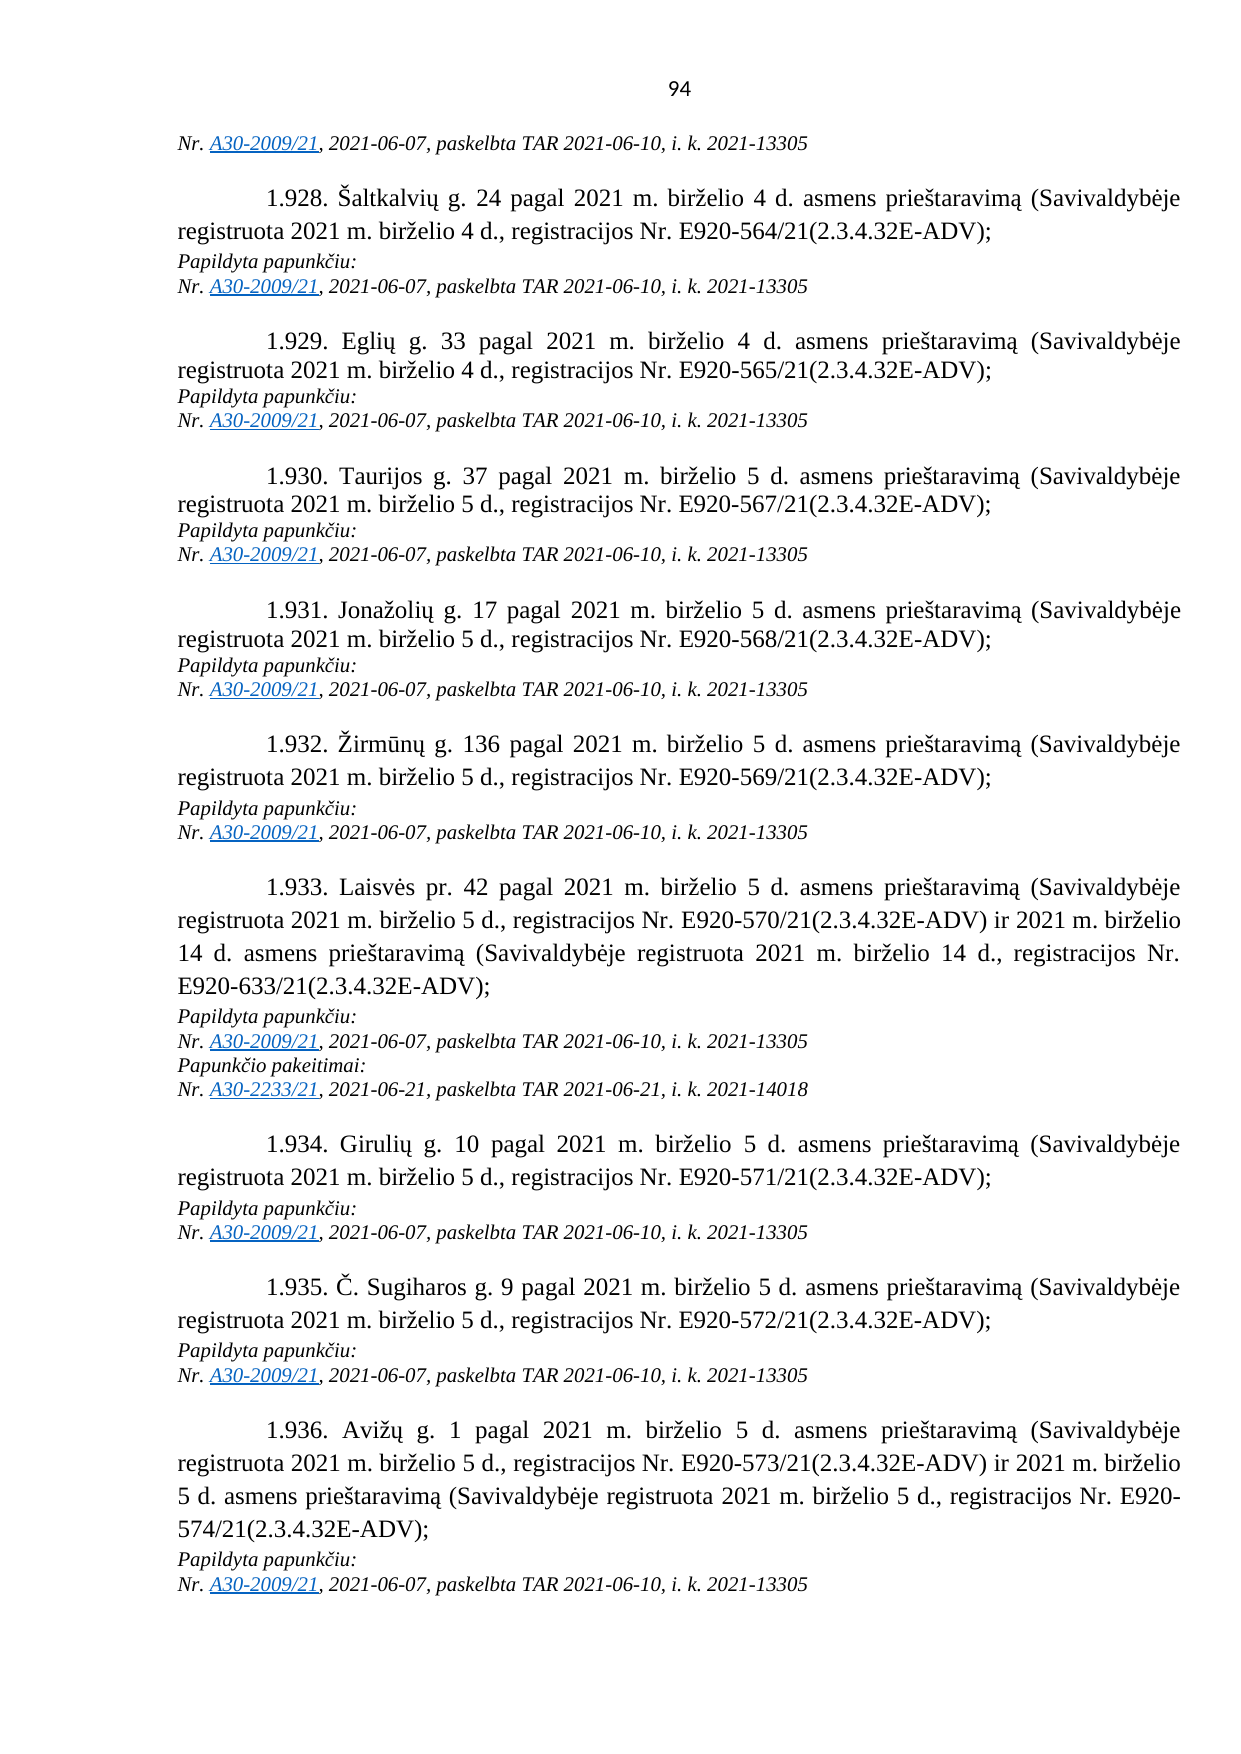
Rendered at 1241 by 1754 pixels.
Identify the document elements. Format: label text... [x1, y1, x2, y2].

text Nr. A30-2009/21, 2021-06-07, paskelbta TAR 2021-06-10, i. k. 2021-13305 [177, 1571, 1181, 1596]
text Papildyta papunkčiu: [177, 1004, 1181, 1028]
text Nr. A30-2009/21, 2021-06-07, paskelbta TAR 2021-06-10, i. k. 2021-13305 [177, 1219, 1181, 1244]
text Nr. A30-2009/21, 2021-06-07, paskelbta TAR 2021-06-10, i. k. 2021-13305 [177, 1362, 1181, 1387]
text 1.933. Laisvės pr. 42 pagal 2021 m. birželio 5 d. asmens prieštaravimą (Savivaldybėje registruota 2021 m. birželio 5 d., registracijos Nr. E920-570/21(2.3.4.32E-ADV) ir 2021 m. birželio 14 d. asmens prieštaravimą (Savivaldybėje registruota 2021 m. birželio 14 d., registracijos Nr. E920-633/21(2.3.4.32E-ADV); [177, 872, 1181, 1000]
text Papildyta papunkčiu: [177, 249, 1181, 273]
text Papildyta papunkčiu: [177, 518, 1181, 542]
text Nr. A30-2009/21, 2021-06-07, paskelbta TAR 2021-06-10, i. k. 2021-13305 [177, 408, 1181, 432]
text Papildyta papunkčiu: [177, 1547, 1181, 1571]
text 1.931. Jonažolių g. 17 pagal 2021 m. birželio 5 d. asmens prieštaravimą (Savivaldybėje registruota 2021 m. birželio 5 d., registracijos Nr. E920-568/21(2.3.4.32E-ADV); [177, 595, 1181, 653]
text 1.934. Girulių g. 10 pagal 2021 m. birželio 5 d. asmens prieštaravimą (Savivaldybėje registruota 2021 m. birželio 5 d., registracijos Nr. E920-571/21(2.3.4.32E-ADV); [177, 1129, 1181, 1191]
text 1.930. Taurijos g. 37 pagal 2021 m. birželio 5 d. asmens prieštaravimą (Savivaldybėje registruota 2021 m. birželio 5 d., registracijos Nr. E920-567/21(2.3.4.32E-ADV); [177, 461, 1181, 518]
text 1.929. Eglių g. 33 pagal 2021 m. birželio 4 d. asmens prieštaravimą (Savivaldybėje registruota 2021 m. birželio 4 d., registracijos Nr. E920-565/21(2.3.4.32E-ADV); [177, 326, 1181, 384]
text Nr. A30-2009/21, 2021-06-07, paskelbta TAR 2021-06-10, i. k. 2021-13305 [177, 1028, 1181, 1053]
text Papildyta papunkčiu: [177, 384, 1181, 408]
text Nr. A30-2009/21, 2021-06-07, paskelbta TAR 2021-06-10, i. k. 2021-13305 [177, 677, 1181, 701]
text 1.936. Avižų g. 1 pagal 2021 m. birželio 5 d. asmens prieštaravimą (Savivaldybėje registruota 2021 m. birželio 5 d., registracijos Nr. E920-573/21(2.3.4.32E-ADV) ir 2021 m. birželio 5 d. asmens prieštaravimą (Savivaldybėje registruota 2021 m. birželio 5 d., registracijos Nr. E920-574/21(2.3.4.32E-ADV); [177, 1415, 1181, 1543]
text Papunkčio pakeitimai: [177, 1053, 1181, 1077]
text Nr. A30-2009/21, 2021-06-07, paskelbta TAR 2021-06-10, i. k. 2021-13305 [177, 273, 1181, 298]
text Nr. A30-2009/21, 2021-06-07, paskelbta TAR 2021-06-10, i. k. 2021-13305 [177, 819, 1181, 844]
text Papildyta papunkčiu: [177, 1338, 1181, 1362]
text Nr. A30-2233/21, 2021-06-21, paskelbta TAR 2021-06-21, i. k. 2021-14018 [177, 1077, 1181, 1101]
text 1.935. Č. Sugiharos g. 9 pagal 2021 m. birželio 5 d. asmens prieštaravimą (Savivaldybėje registruota 2021 m. birželio 5 d., registracijos Nr. E920-572/21(2.3.4.32E-ADV); [177, 1272, 1181, 1334]
text Papildyta papunkčiu: [177, 1196, 1181, 1219]
text 1.928. Šaltkalvių g. 24 pagal 2021 m. birželio 4 d. asmens prieštaravimą (Savivaldybėje registruota 2021 m. birželio 4 d., registracijos Nr. E920-564/21(2.3.4.32E-ADV); [177, 183, 1181, 245]
text Papildyta papunkčiu: [177, 653, 1181, 677]
text Nr. A30-2009/21, 2021-06-07, paskelbta TAR 2021-06-10, i. k. 2021-13305 [177, 131, 1181, 155]
text Papildyta papunkčiu: [177, 796, 1181, 819]
text 1.932. Žirmūnų g. 136 pagal 2021 m. birželio 5 d. asmens prieštaravimą (Savivaldybėje registruota 2021 m. birželio 5 d., registracijos Nr. E920-569/21(2.3.4.32E-ADV); [177, 729, 1181, 791]
text Nr. A30-2009/21, 2021-06-07, paskelbta TAR 2021-06-10, i. k. 2021-13305 [177, 542, 1181, 566]
